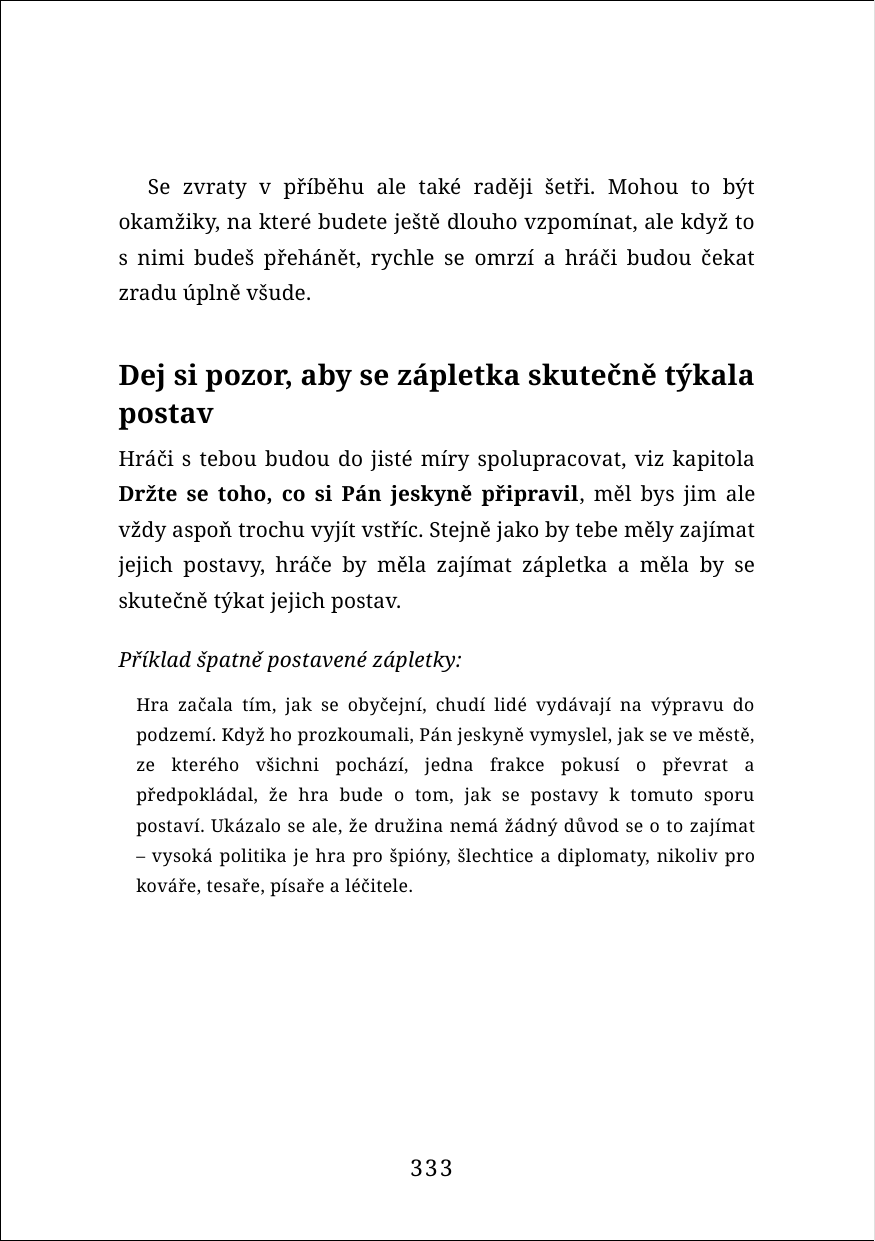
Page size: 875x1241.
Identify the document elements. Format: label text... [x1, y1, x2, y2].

text Hra začala tím, jak se obyčejní, chudí lidé vydávají na výpravu do podzemí. Když ho prozkoumali, Pán jeskyně vymyslel, jak se ve městě, ze kterého všichni pochází, jedna frakce pokusí o převrat a předpokládal, že hra bude o tom, jak se postavy k tomuto sporu postaví. Ukázalo se ale, že družina nemá žádný důvod se o to zajímat – vysoká politika je hra pro špióny, šlechtice a diplomaty, nikoliv pro kováře, tesaře, písaře a léčitele. [136, 692, 756, 898]
text Se zvraty v příběhu ale také raději šetři. Mohou to být okamžiky, na které budete ještě dlouho vzpomínat, ale když to s nimi budeš přehánět, rychle se omrzí a hráči budou čekat zradu úplně všude. [118, 172, 756, 307]
text Příklad špatně postavené zápletky: [118, 645, 756, 673]
subtitle Dej si pozor, aby se zápletka skutečně týkala postav [118, 355, 756, 432]
text Hráči s tebou budou do jisté míry spolupracovat, viz kapitola Držte se toho, co si Pán jeskyně připravil, měl bys jim ale vždy aspoň trochu vyjít vstříc. Stejně jako by tebe měly zajímat jejich postavy, hráče by měla zajímat zápletka a měla by se skutečně týkat jejich postav. [118, 444, 756, 614]
